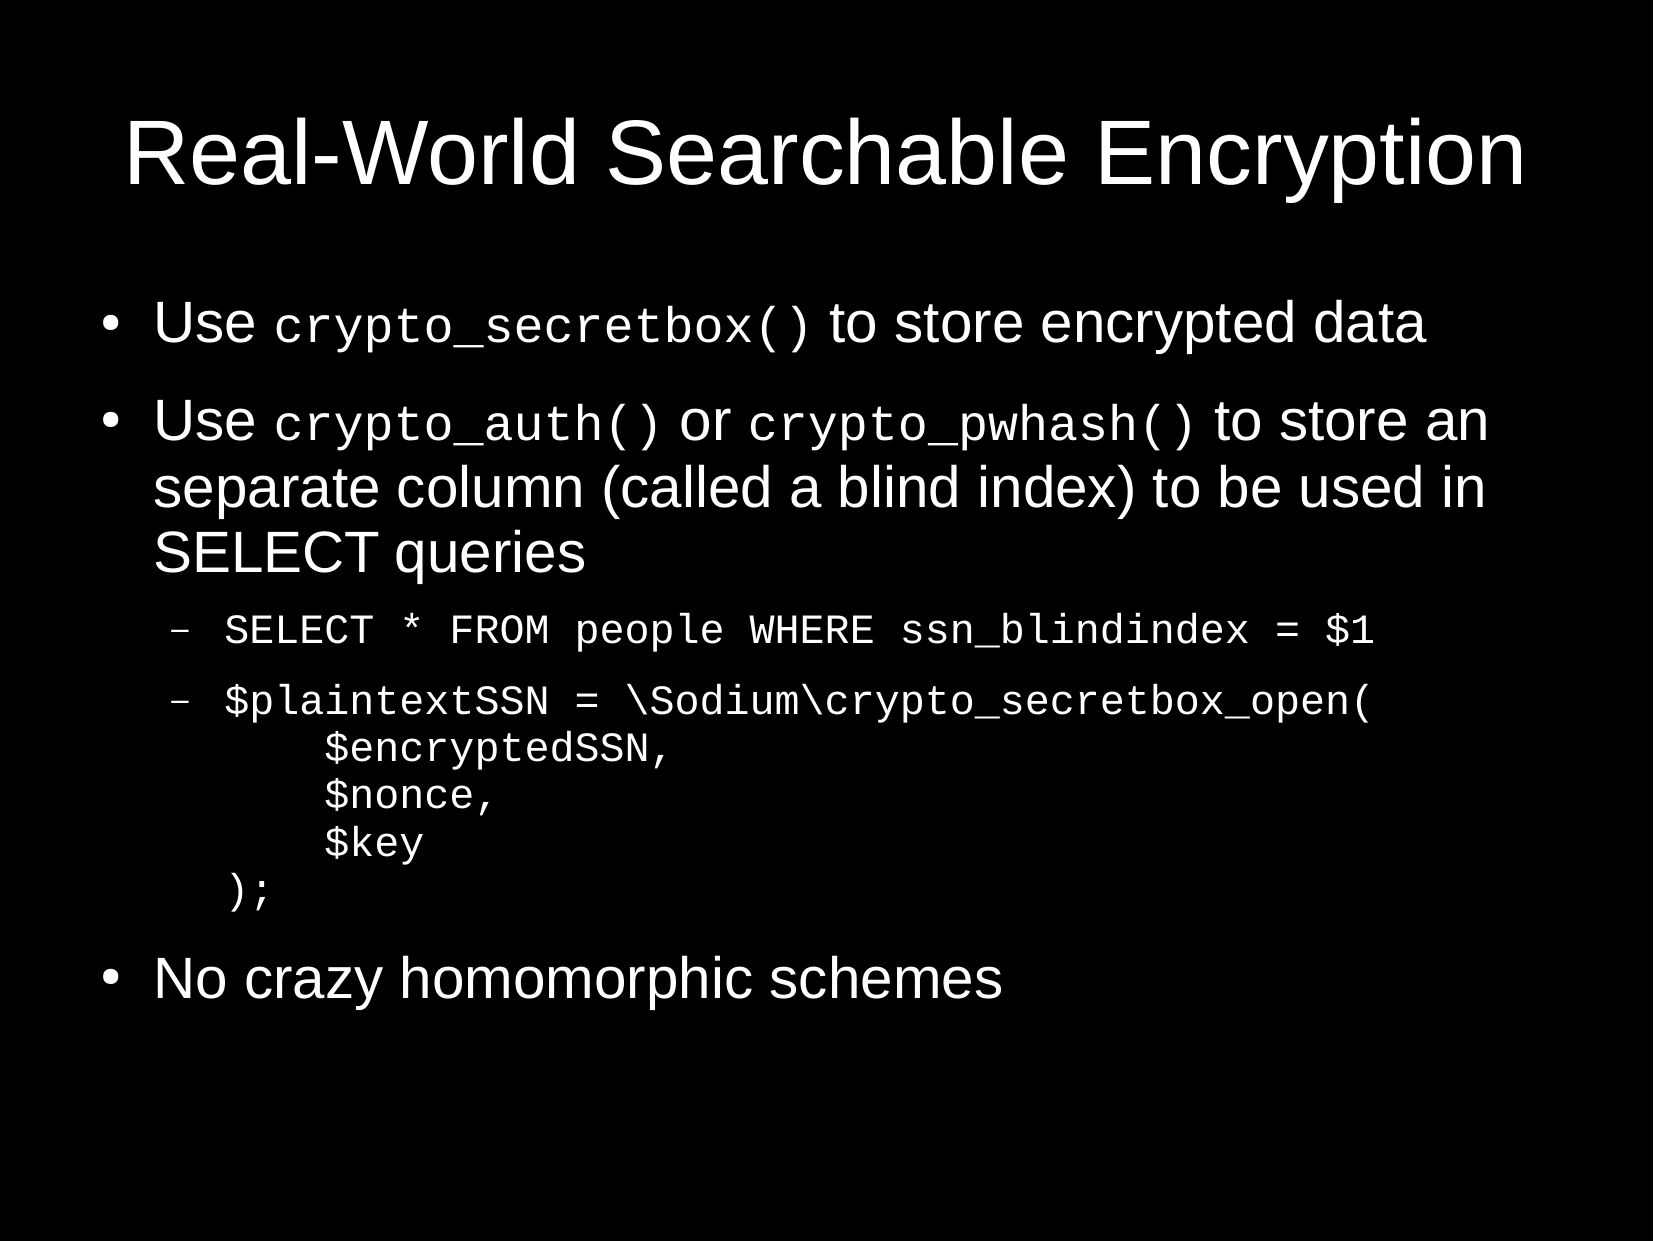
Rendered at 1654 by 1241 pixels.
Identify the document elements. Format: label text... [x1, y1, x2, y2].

list Use crypto_secretbox() to store encrypted data Use crypto_auth() or crypto_pwhash() to store an separate column (called a blind index) to be used in SELECT queries SELECT * FROM people WHERE ssn_blindindex = $1 $plaintextSSN = \Sodium\crypto_secretbox_open( $encryptedSSN, $nonce, $key ); No crazy homomorphic schemes [82, 290, 1571, 1156]
title Real-World Searchable Encryption [82, 49, 1571, 257]
